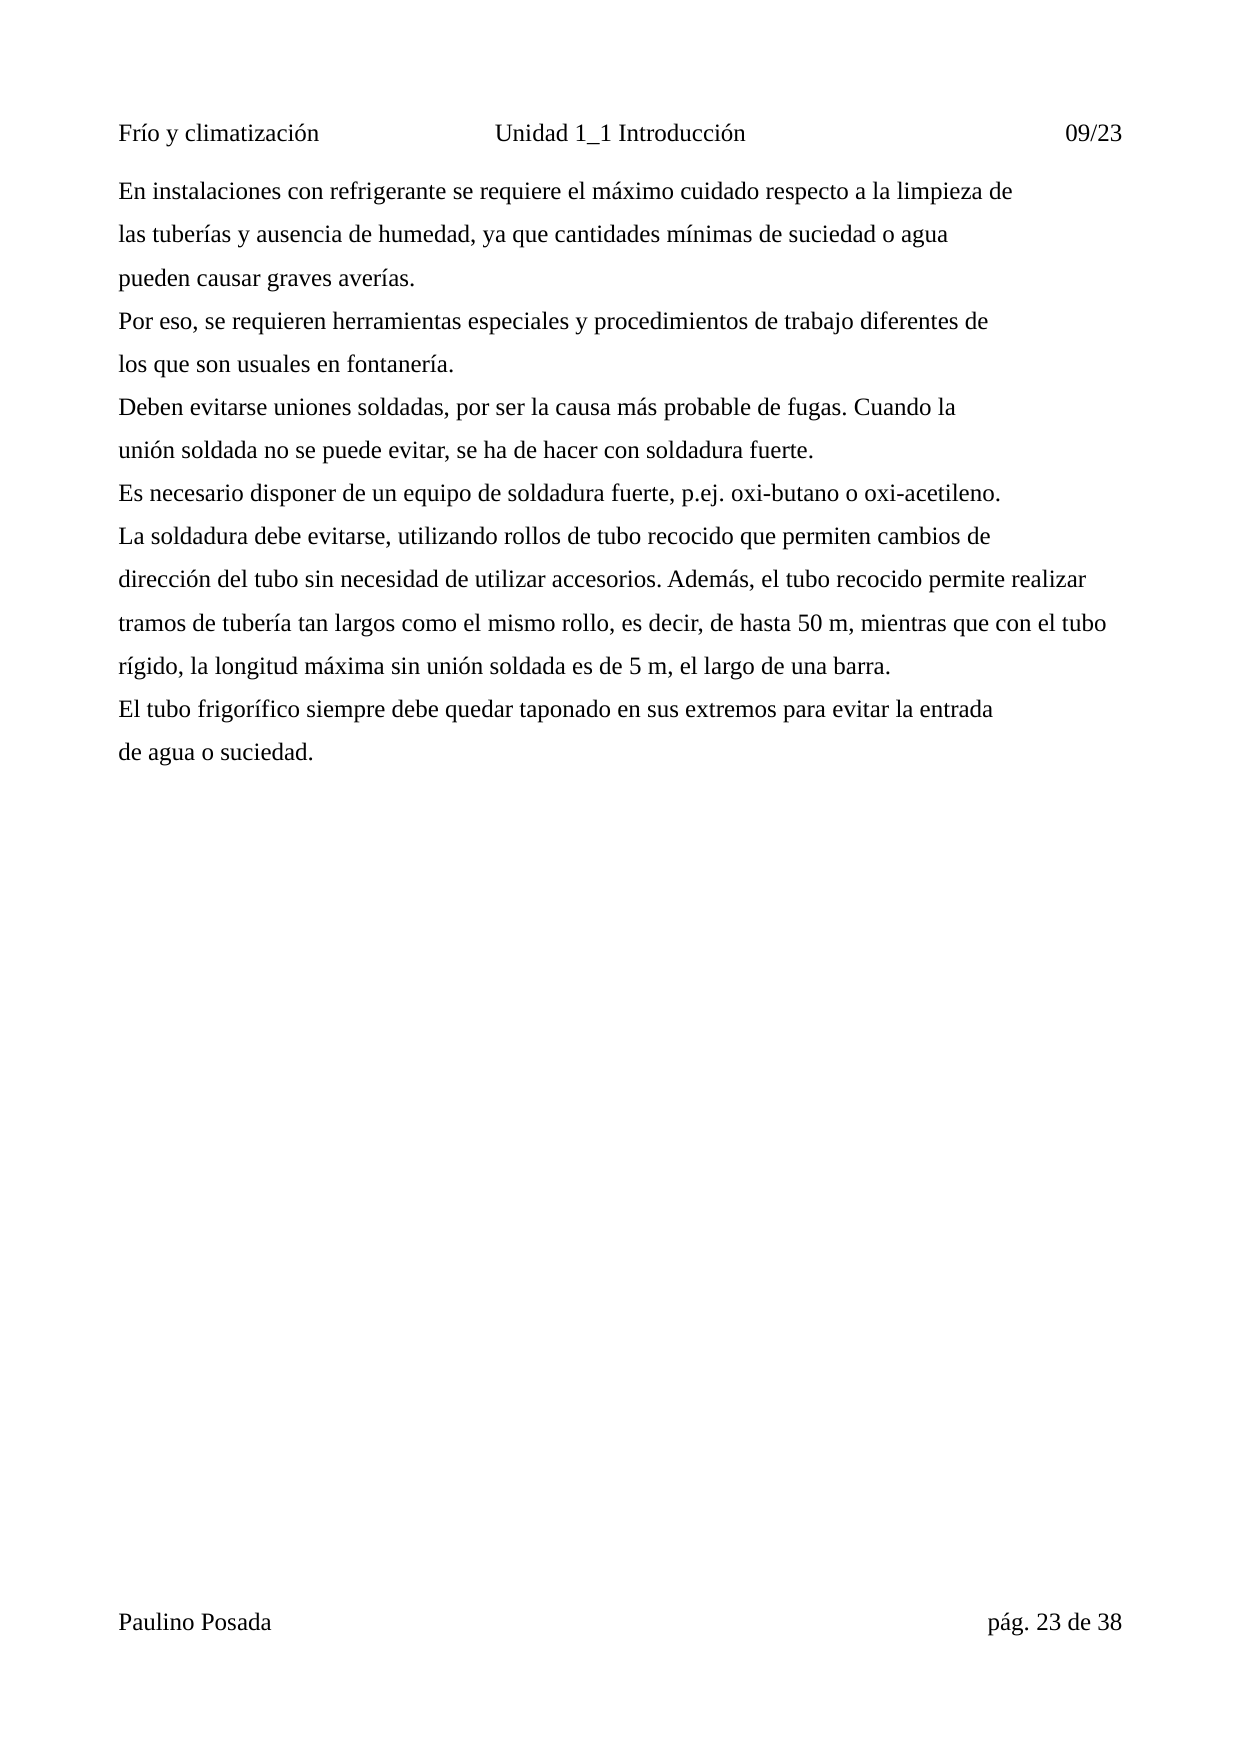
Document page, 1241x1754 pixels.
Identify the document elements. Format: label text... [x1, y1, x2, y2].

text unión soldada no se puede evitar, se ha de hacer con soldadura fuerte. [118, 435, 1122, 464]
text los que son usuales en fontanería. [118, 349, 1122, 378]
text las tuberías y ausencia de humedad, ya que cantidades mínimas de suciedad o agua [118, 219, 1122, 248]
text pueden causar graves averías. [118, 263, 1122, 291]
text Es necesario disponer de un equipo de soldadura fuerte, p.ej. oxi-butano o oxi-acetileno. [118, 478, 1122, 507]
text Deben evitarse uniones soldadas, por ser la causa más probable de fugas. Cuando la [118, 392, 1122, 421]
text Por eso, se requieren herramientas especiales y procedimientos de trabajo diferentes de [118, 306, 1122, 334]
text La soldadura debe evitarse, utilizando rollos de tubo recocido que permiten cambios de [118, 521, 1122, 550]
text dirección del tubo sin necesidad de utilizar accesorios. Además, el tubo recocido permite realizar tramos de tubería tan largos como el mismo rollo, es decir, de hasta 50 m, mientras que con el tubo rígido, la longitud máxima sin unión soldada es de 5 m, el largo de una barra. [118, 564, 1122, 679]
text En instalaciones con refrigerante se requiere el máximo cuidado respecto a la limpieza de [118, 176, 1122, 205]
text El tubo frigorífico siempre debe quedar taponado en sus extremos para evitar la entrada [118, 694, 1122, 723]
text de agua o suciedad. [118, 737, 1122, 766]
